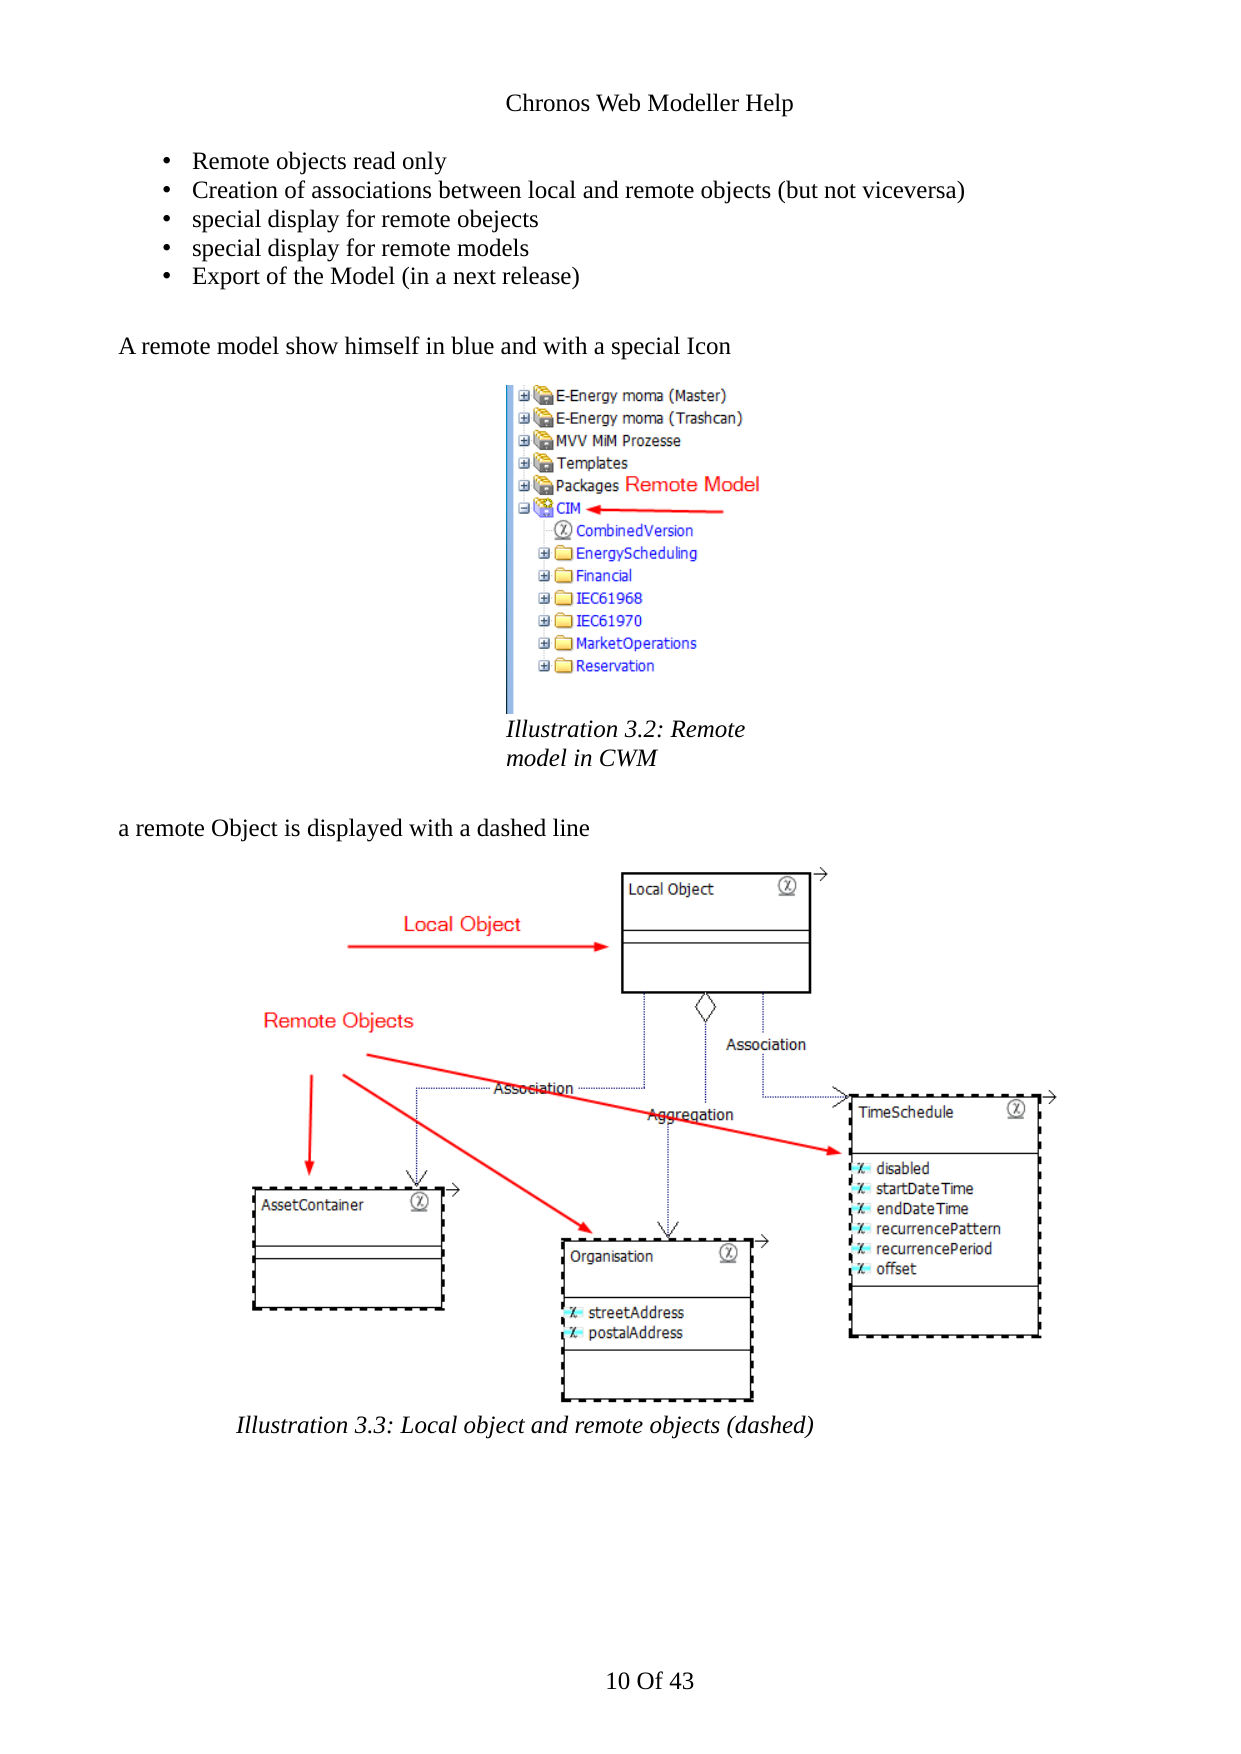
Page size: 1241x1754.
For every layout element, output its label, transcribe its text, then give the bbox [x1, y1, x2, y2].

text Illustration 3.2: Remote model in CWM [506, 714, 793, 772]
picture [236, 866, 1064, 1411]
list special display for remote obejects [162, 204, 1181, 233]
picture [508, 385, 794, 714]
list Creation of associations between local and remote objects (but not viceversa) [162, 175, 1181, 204]
list Remote objects read only [162, 146, 1181, 175]
text Illustration 3.3: Local object and remote objects (dashed) [236, 1411, 1063, 1439]
text a remote Object is displayed with a dashed line [118, 813, 1181, 842]
text A remote model show himself in blue and with a special Icon [118, 331, 1181, 360]
list special display for remote models [162, 233, 1181, 261]
list Export of the Model (in a next release) [162, 261, 1181, 290]
